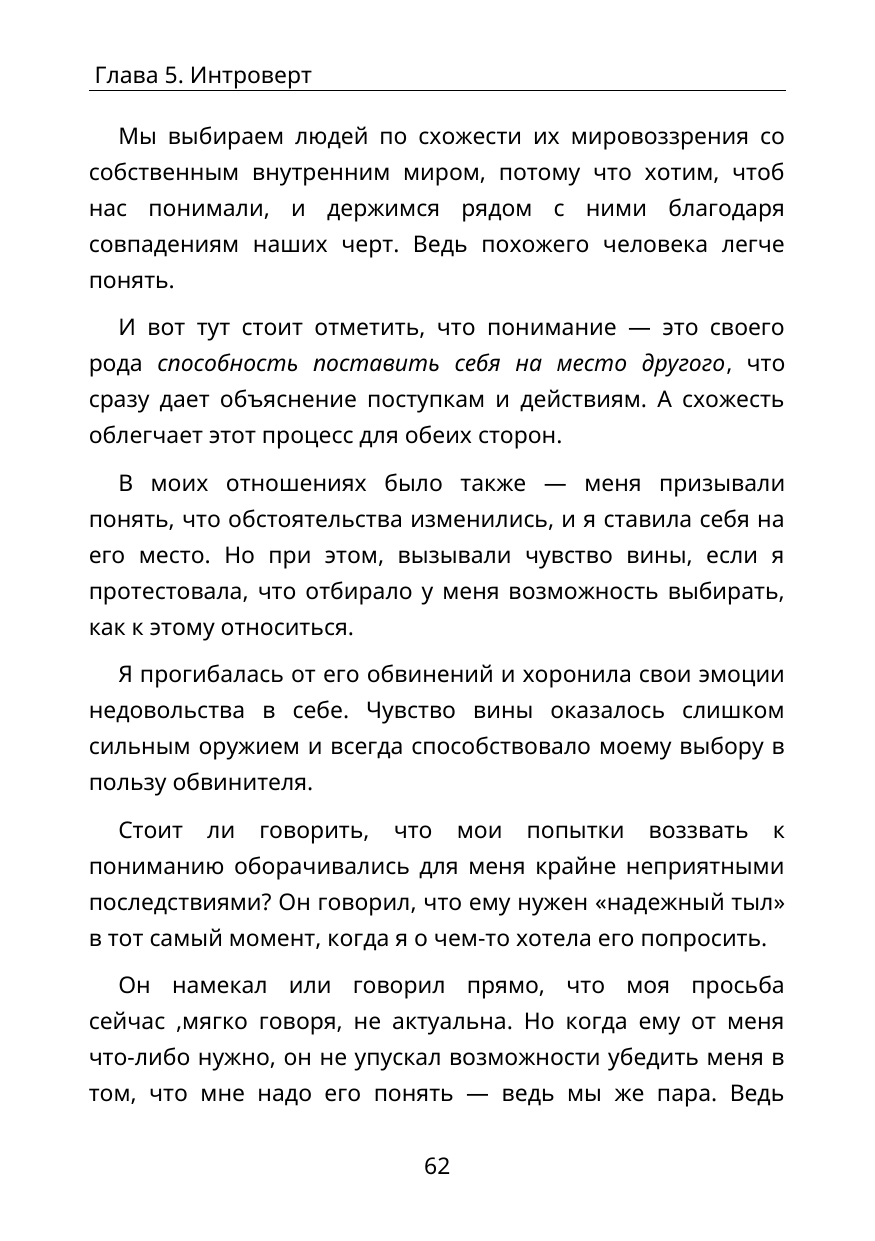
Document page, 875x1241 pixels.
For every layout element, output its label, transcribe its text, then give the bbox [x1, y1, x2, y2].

text Он намекал или говорил прямо, что моя просьба сейчас ,мягко говоря, не актуальна. Но когда ему от меня что-либо нужно, он не упускал возможности убедить меня в том, что мне надо его понять — ведь мы же пара. Ведь [88, 969, 786, 1108]
text Мы выбираем людей по схожести их мировоззрения со собственным внутренним миром, потому что хотим, чтоб нас понимали, и держимся рядом с ними благодаря совпадениям наших черт. Ведь похожего человека легче понять. [88, 120, 786, 295]
text Стоит ли говорить, что мои попытки воззвать к пониманию оборачивались для меня крайне неприятными последствиями? Он говорил, что ему нужен «надежный тыл» в тот самый момент, когда я о чем-то хотела его попросить. [88, 814, 786, 953]
text И вот тут стоит отметить, что понимание — это своего рода способность поставить себя на место другого, что сразу дает объяснение поступкам и действиям. А схожесть облегчает этот процесс для обеих сторон. [88, 311, 786, 450]
text В моих отношениях было также — меня призывали понять, что обстоятельства изменились, и я ставила себя на его место. Но при этом, вызывали чувство вины, если я протестовала, что отбирало у меня возможность выбирать, как к этому относиться. [88, 467, 786, 642]
text Я прогибалась от его обвинений и хоронила свои эмоции недовольства в себе. Чувство вины оказалось слишком сильным оружием и всегда способствовало моему выбору в пользу обвинителя. [88, 658, 786, 797]
